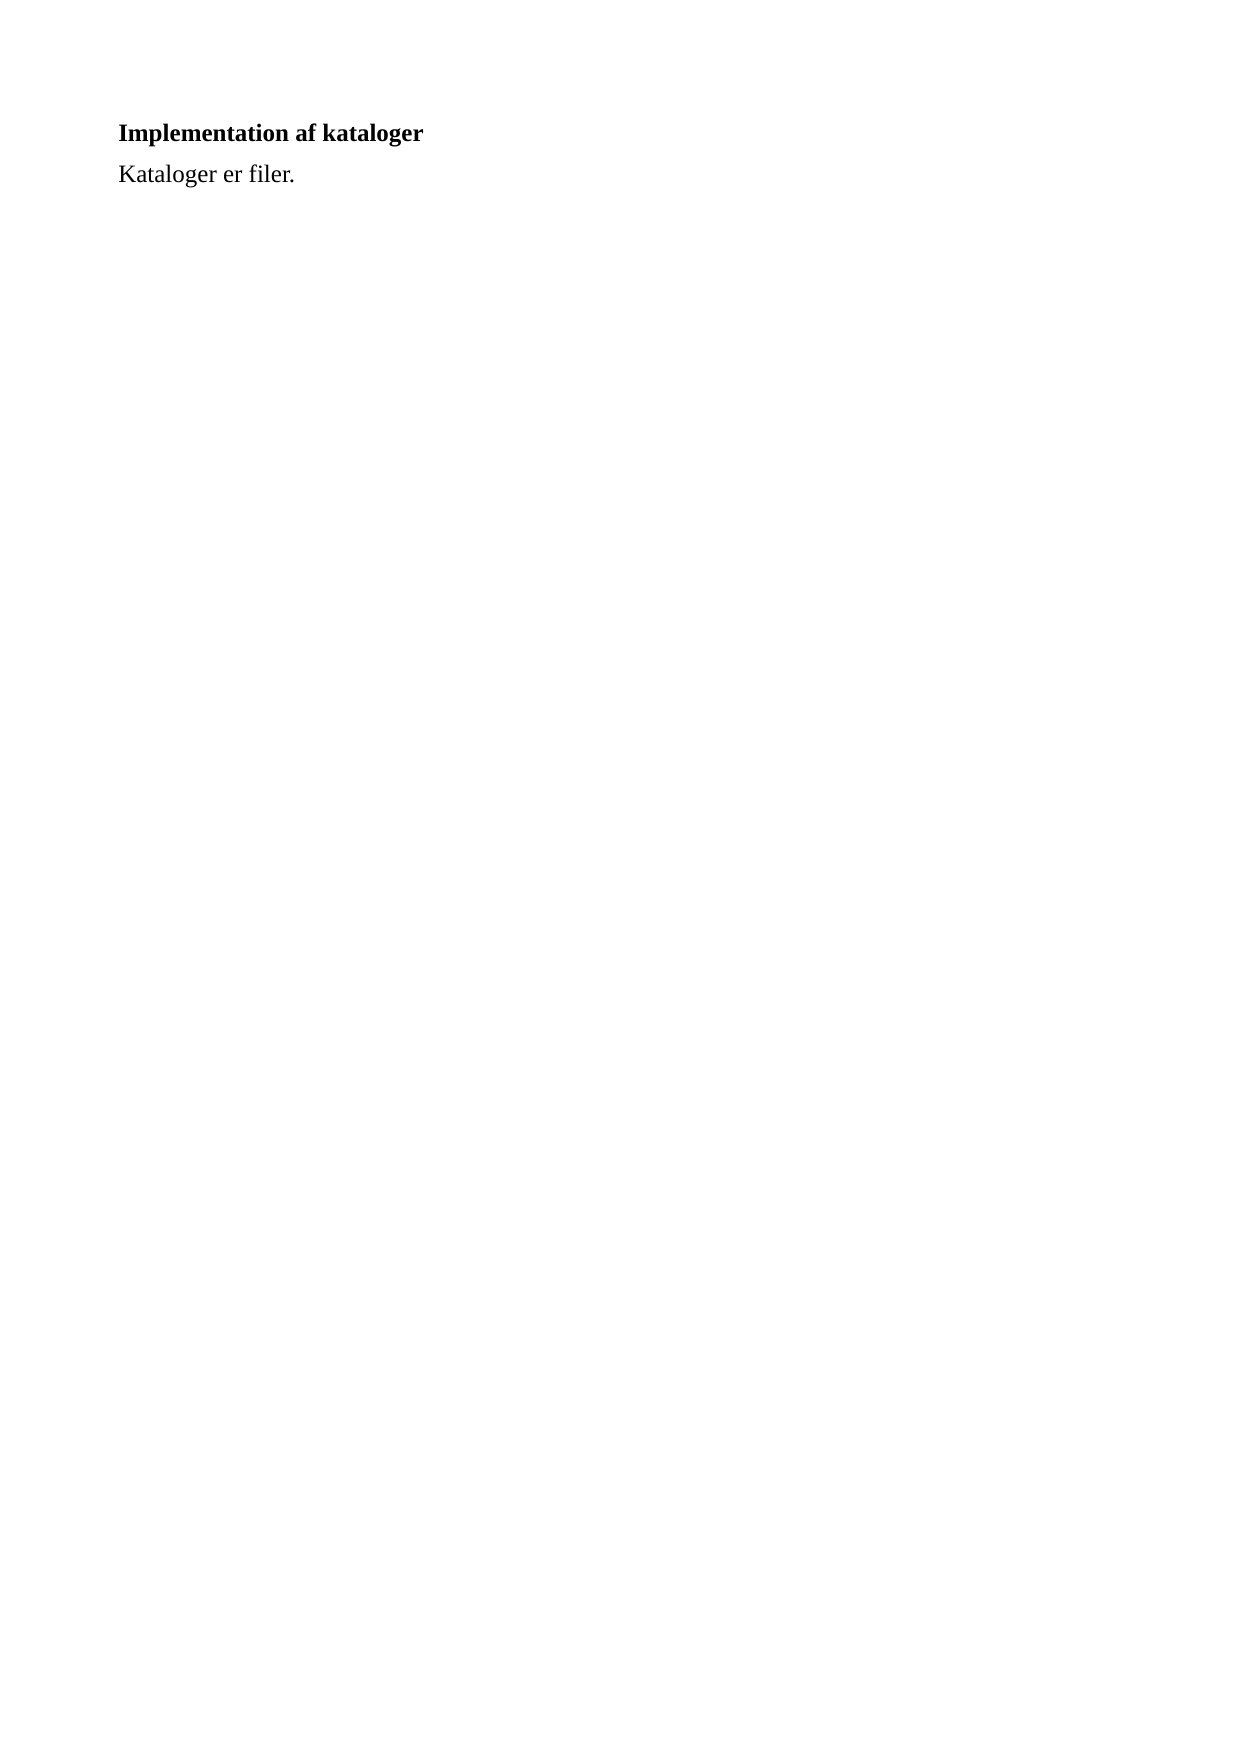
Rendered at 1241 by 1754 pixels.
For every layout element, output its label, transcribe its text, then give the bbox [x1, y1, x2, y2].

text Kataloger er filer. [118, 159, 1122, 188]
text Implementation af kataloger [118, 118, 1122, 147]
